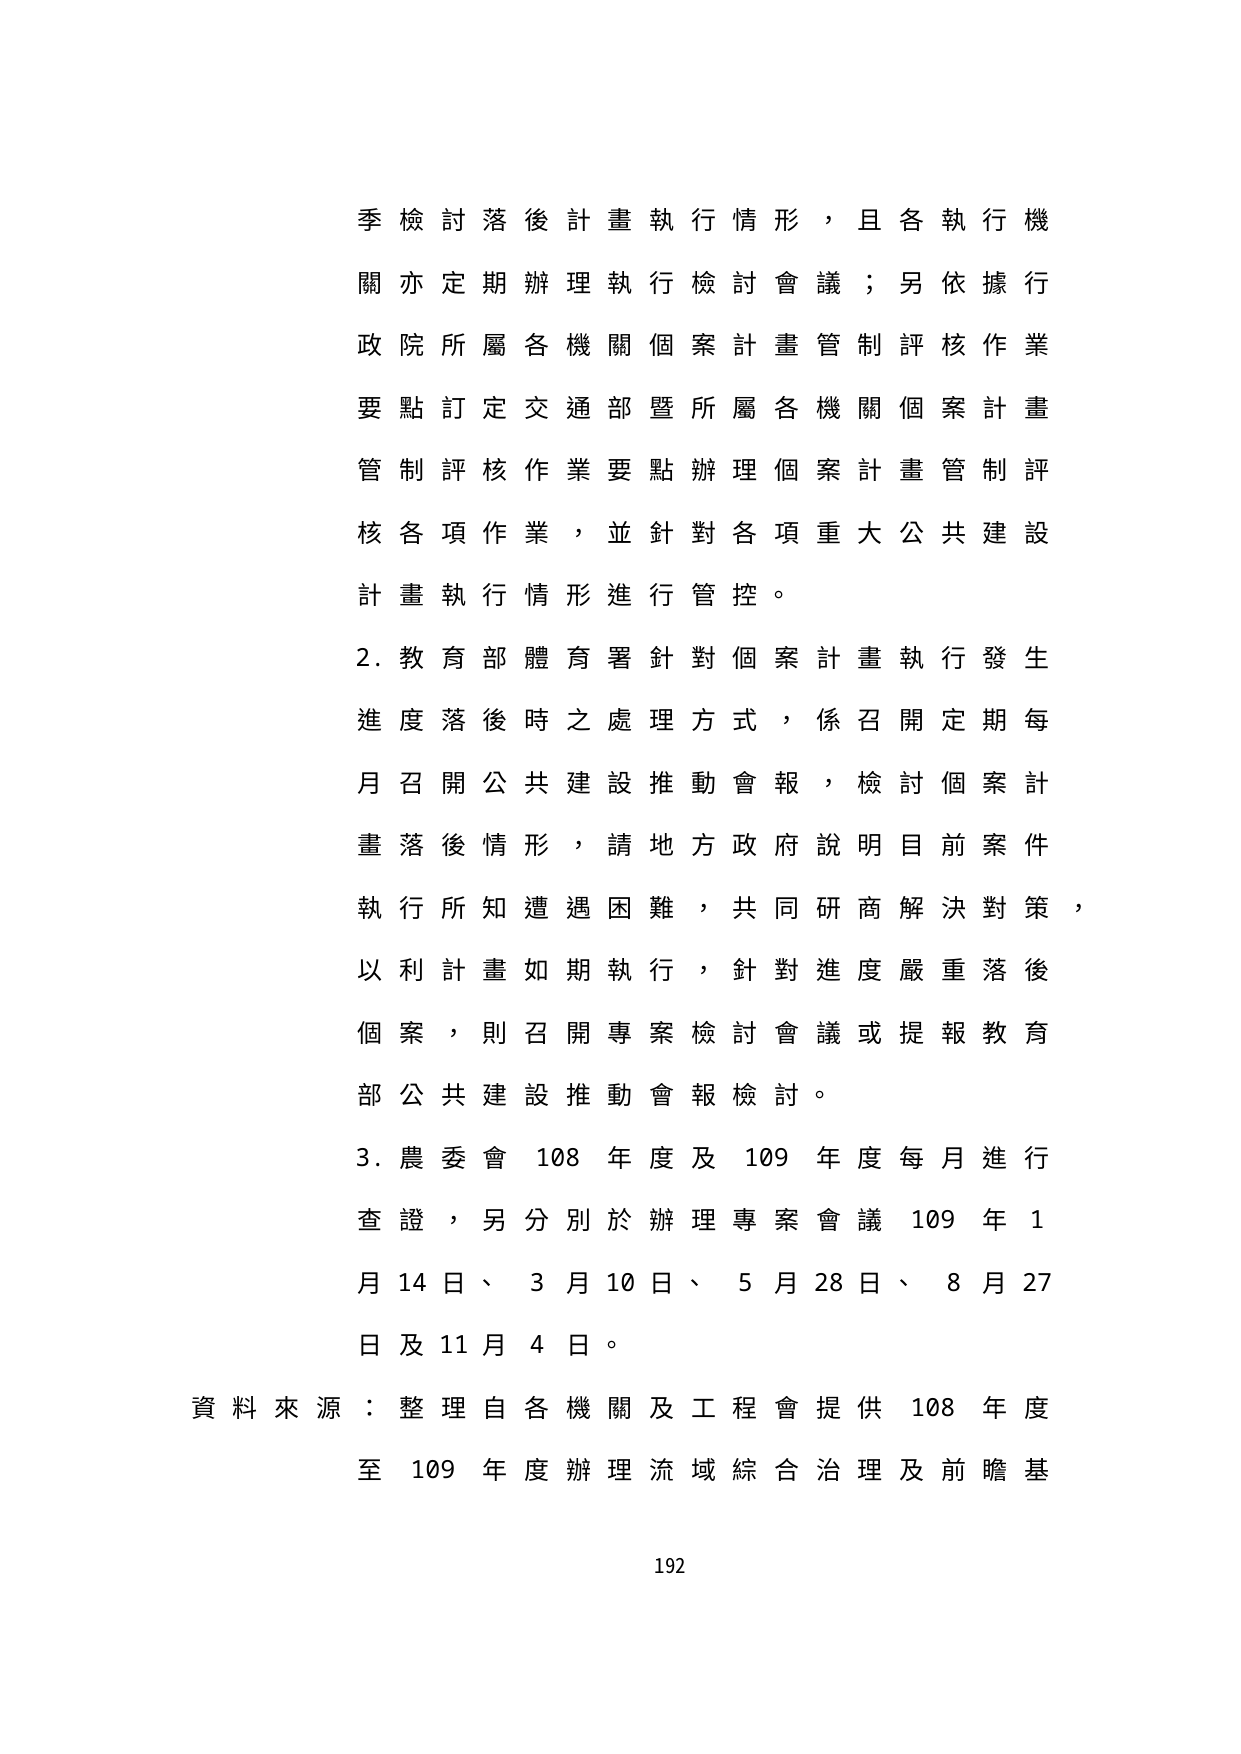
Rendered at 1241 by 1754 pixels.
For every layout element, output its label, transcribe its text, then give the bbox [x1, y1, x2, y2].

text 2.教育部體育署針對個案計畫執行發生進度落後時之處理方式，係召開定期每月召開公共建設推動會報，檢討個案計畫落後情形，請地方政府說明目前案件執行所知遭遇困難，共同研商解決對策，以利計畫如期執行，針對進度嚴重落後個案，則召開專案檢討會議或提報教育部公共建設推動會報檢討。 [309, 615, 1058, 1115]
text 3.農委會108年度及109年度每月進行查證，另分別於辦理專案會議109年1月14日、3月10日、5月28日、8月27日及11月4日。 [309, 1115, 1058, 1365]
text 資料來源：整理自各機關及工程會提供108年度至109年度辦理流域綜合治理及前瞻基 [183, 1365, 1058, 1490]
text 季檢討落後計畫執行情形，且各執行機關亦定期辦理執行檢討會議；另依據行政院所屬各機關個案計畫管制評核作業要點訂定交通部暨所屬各機關個案計畫管制評核作業要點辦理個案計畫管制評核各項作業，並針對各項重大公共建設計畫執行情形進行管控。 [183, 177, 1058, 615]
